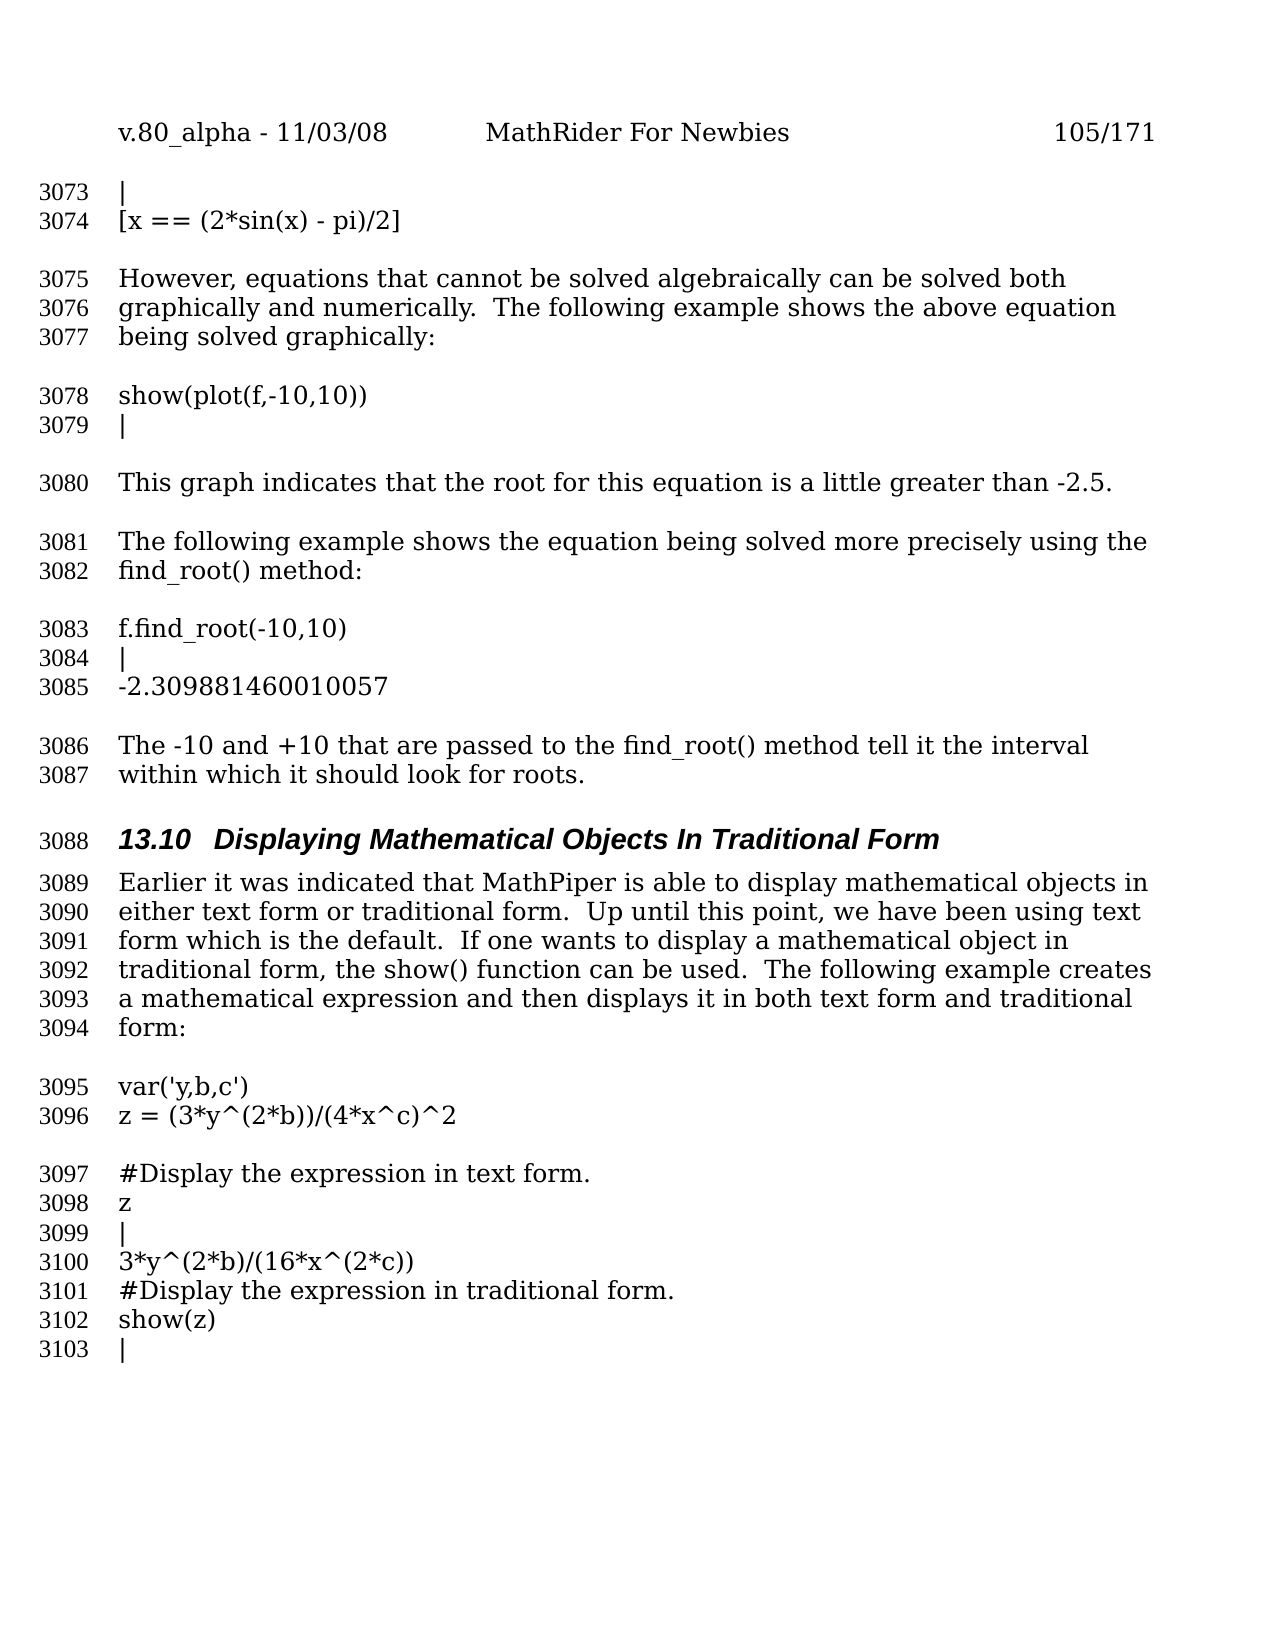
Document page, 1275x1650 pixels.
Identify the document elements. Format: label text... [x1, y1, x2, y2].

text -2.309881460010057 [118, 673, 1157, 702]
text The -10 and +10 that are passed to the find_root() method tell it the interval within which it should look for roots. [118, 731, 1157, 789]
text [x == (2*sin(x) - pi)/2] [118, 206, 1157, 235]
text #Display the expression in text form. [118, 1159, 1157, 1189]
text z = (3*y^(2*b))/(4*x^c)^2 [118, 1101, 1157, 1130]
text This graph indicates that the root for this equation is a little greater than -2.5. [118, 468, 1157, 498]
text var('y,b,c') [118, 1072, 1157, 1101]
text z [118, 1189, 1157, 1218]
text 3*y^(2*b)/(16*x^(2*c)) [118, 1247, 1157, 1276]
subtitle Displaying Mathematical Objects In Traditional Form [118, 822, 1157, 856]
text | [118, 1334, 1157, 1364]
text | [118, 1218, 1157, 1247]
text The following example shows the equation being solved more precisely using the find_root() method: [118, 527, 1157, 585]
text Earlier it was indicated that MathPiper is able to display mathematical objects in either text form or traditional form. Up until this point, we have been using text form which is the default. If one wants to display a mathematical object in traditional form, the show() function can be used. The following example creates a mathematical expression and then displays it in both text form and traditional form: [118, 868, 1157, 1043]
text | [118, 177, 1157, 206]
text show(z) [118, 1305, 1157, 1334]
text #Display the expression in traditional form. [118, 1276, 1157, 1305]
text However, equations that cannot be solved algebraically can be solved both graphically and numerically. The following example shows the above equation being solved graphically: [118, 264, 1157, 352]
text | [118, 643, 1157, 673]
text show(plot(f,-10,10)) [118, 381, 1157, 410]
text | [118, 410, 1157, 439]
text f.find_root(-10,10) [118, 614, 1157, 643]
